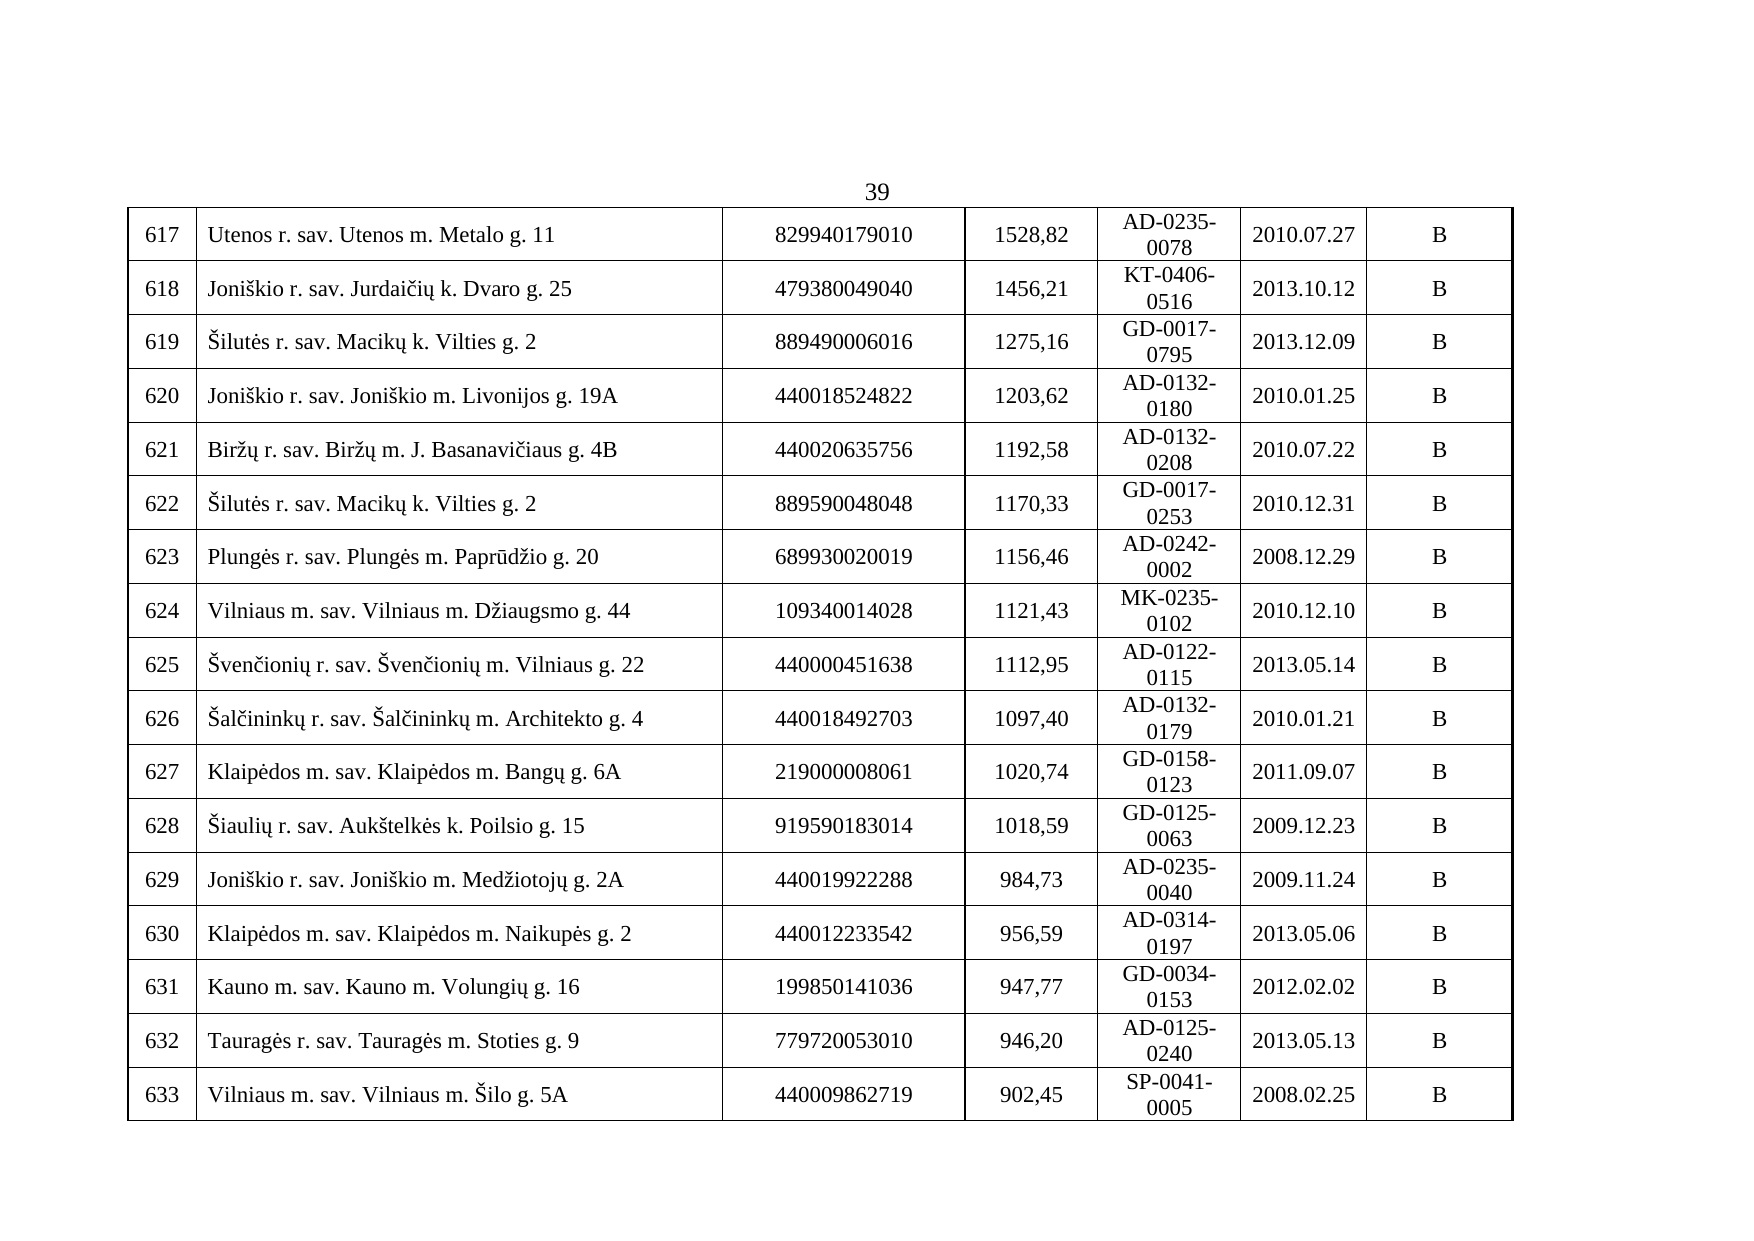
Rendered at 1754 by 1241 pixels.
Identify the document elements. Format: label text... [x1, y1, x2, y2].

table_cell Tauragės r. sav. Tauragės m. Stoties g. 9 [197, 1014, 722, 1067]
table_cell GD-0017-0795 [1098, 315, 1240, 368]
table_cell Vilniaus m. sav. Vilniaus m. Šilo g. 5A [197, 1068, 722, 1120]
table_cell 1170,33 [966, 476, 1097, 529]
table_cell 440000451638 [723, 638, 964, 690]
table_cell 1156,46 [966, 530, 1097, 583]
table_cell 440018524822 [723, 369, 964, 422]
table_cell 617 [129, 208, 196, 260]
table_cell B [1367, 691, 1511, 744]
table_cell B [1367, 315, 1511, 368]
table_cell Utenos r. sav. Utenos m. Metalo g. 11 [197, 208, 722, 260]
table_cell AD-0132-0180 [1098, 369, 1240, 422]
table_cell 889490006016 [723, 315, 964, 368]
table_cell B [1367, 960, 1511, 1013]
table_cell 956,59 [966, 906, 1097, 959]
table_cell 2010.01.25 [1241, 369, 1366, 422]
table_cell 199850141036 [723, 960, 964, 1013]
table_cell 440018492703 [723, 691, 964, 744]
table_cell B [1367, 906, 1511, 959]
table_cell AD-0235-0078 [1098, 208, 1240, 260]
table_cell GD-0034-0153 [1098, 960, 1240, 1013]
table_cell 984,73 [966, 853, 1097, 905]
table_cell 620 [129, 369, 196, 422]
table_cell 633 [129, 1068, 196, 1120]
table_cell Šiaulių r. sav. Aukštelkės k. Poilsio g. 15 [197, 799, 722, 852]
table_cell AD-0235-0040 [1098, 853, 1240, 905]
table_cell Joniškio r. sav. Jurdaičių k. Dvaro g. 25 [197, 261, 722, 314]
table_cell 1112,95 [966, 638, 1097, 690]
table_cell AD-0314-0197 [1098, 906, 1240, 959]
table_cell 2008.02.25 [1241, 1068, 1366, 1120]
table_cell 2011.09.07 [1241, 745, 1366, 798]
table_cell 624 [129, 584, 196, 637]
table_cell B [1367, 745, 1511, 798]
table_cell Šilutės r. sav. Macikų k. Vilties g. 2 [197, 315, 722, 368]
table_cell GD-0125-0063 [1098, 799, 1240, 852]
table_cell 625 [129, 638, 196, 690]
table_cell B [1367, 530, 1511, 583]
table_cell 621 [129, 423, 196, 475]
table_cell 779720053010 [723, 1014, 964, 1067]
table_cell 2010.07.22 [1241, 423, 1366, 475]
table_cell AD-0122-0115 [1098, 638, 1240, 690]
table_cell 109340014028 [723, 584, 964, 637]
table_cell Plungės r. sav. Plungės m. Paprūdžio g. 20 [197, 530, 722, 583]
table_cell 947,77 [966, 960, 1097, 1013]
table_cell 1018,59 [966, 799, 1097, 852]
table_cell 2010.07.27 [1241, 208, 1366, 260]
table_cell 2010.12.31 [1241, 476, 1366, 529]
table_cell 618 [129, 261, 196, 314]
table_cell 1456,21 [966, 261, 1097, 314]
table_cell 829940179010 [723, 208, 964, 260]
table_cell 440009862719 [723, 1068, 964, 1120]
table_cell 479380049040 [723, 261, 964, 314]
table_cell Klaipėdos m. sav. Klaipėdos m. Bangų g. 6A [197, 745, 722, 798]
table_cell 2008.12.29 [1241, 530, 1366, 583]
table_cell 630 [129, 906, 196, 959]
table_cell AD-0132-0179 [1098, 691, 1240, 744]
table_cell 1275,16 [966, 315, 1097, 368]
table_cell B [1367, 261, 1511, 314]
table_cell 631 [129, 960, 196, 1013]
table_cell 440020635756 [723, 423, 964, 475]
table_cell Biržų r. sav. Biržų m. J. Basanavičiaus g. 4B [197, 423, 722, 475]
table_cell 632 [129, 1014, 196, 1067]
table_cell 623 [129, 530, 196, 583]
table_cell 619 [129, 315, 196, 368]
table_cell 440012233542 [723, 906, 964, 959]
table_cell 1020,74 [966, 745, 1097, 798]
table_cell Kauno m. sav. Kauno m. Volungių g. 16 [197, 960, 722, 1013]
table_cell 889590048048 [723, 476, 964, 529]
table_cell AD-0125-0240 [1098, 1014, 1240, 1067]
table_cell 622 [129, 476, 196, 529]
table_cell AD-0132-0208 [1098, 423, 1240, 475]
table_cell 2013.05.14 [1241, 638, 1366, 690]
table_cell 946,20 [966, 1014, 1097, 1067]
table_cell 689930020019 [723, 530, 964, 583]
table_cell 2010.12.10 [1241, 584, 1366, 637]
table_cell 1121,43 [966, 584, 1097, 637]
table_cell 2013.12.09 [1241, 315, 1366, 368]
table_cell 628 [129, 799, 196, 852]
table_cell AD-0242-0002 [1098, 530, 1240, 583]
table_cell Joniškio r. sav. Joniškio m. Medžiotojų g. 2A [197, 853, 722, 905]
table_cell 2009.11.24 [1241, 853, 1366, 905]
table_cell 1192,58 [966, 423, 1097, 475]
table_cell Klaipėdos m. sav. Klaipėdos m. Naikupės g. 2 [197, 906, 722, 959]
table_cell 2012.02.02 [1241, 960, 1366, 1013]
table_cell 1097,40 [966, 691, 1097, 744]
table_cell 626 [129, 691, 196, 744]
table_cell 1203,62 [966, 369, 1097, 422]
table_cell B [1367, 208, 1511, 260]
table_cell B [1367, 799, 1511, 852]
table_cell 440019922288 [723, 853, 964, 905]
table_cell B [1367, 584, 1511, 637]
table_cell SP-0041-0005 [1098, 1068, 1240, 1120]
table_cell 627 [129, 745, 196, 798]
table_cell 1528,82 [966, 208, 1097, 260]
table_cell Vilniaus m. sav. Vilniaus m. Džiaugsmo g. 44 [197, 584, 722, 637]
table_cell MK-0235-0102 [1098, 584, 1240, 637]
table_cell GD-0158-0123 [1098, 745, 1240, 798]
table_cell 219000008061 [723, 745, 964, 798]
table_cell Švenčionių r. sav. Švenčionių m. Vilniaus g. 22 [197, 638, 722, 690]
table_cell 629 [129, 853, 196, 905]
table_cell 2013.05.13 [1241, 1014, 1366, 1067]
table_cell B [1367, 369, 1511, 422]
table_cell Šilutės r. sav. Macikų k. Vilties g. 2 [197, 476, 722, 529]
table_cell B [1367, 476, 1511, 529]
table_cell B [1367, 638, 1511, 690]
table_cell Joniškio r. sav. Joniškio m. Livonijos g. 19A [197, 369, 722, 422]
table_cell 2010.01.21 [1241, 691, 1366, 744]
table_cell 902,45 [966, 1068, 1097, 1120]
table_cell 2013.10.12 [1241, 261, 1366, 314]
table_cell B [1367, 1068, 1511, 1120]
table_cell KT-0406-0516 [1098, 261, 1240, 314]
table_cell Šalčininkų r. sav. Šalčininkų m. Architekto g. 4 [197, 691, 722, 744]
table_cell 2013.05.06 [1241, 906, 1366, 959]
table_cell B [1367, 853, 1511, 905]
table_cell B [1367, 423, 1511, 475]
table_cell GD-0017-0253 [1098, 476, 1240, 529]
table_cell 919590183014 [723, 799, 964, 852]
table_cell B [1367, 1014, 1511, 1067]
table_cell 2009.12.23 [1241, 799, 1366, 852]
